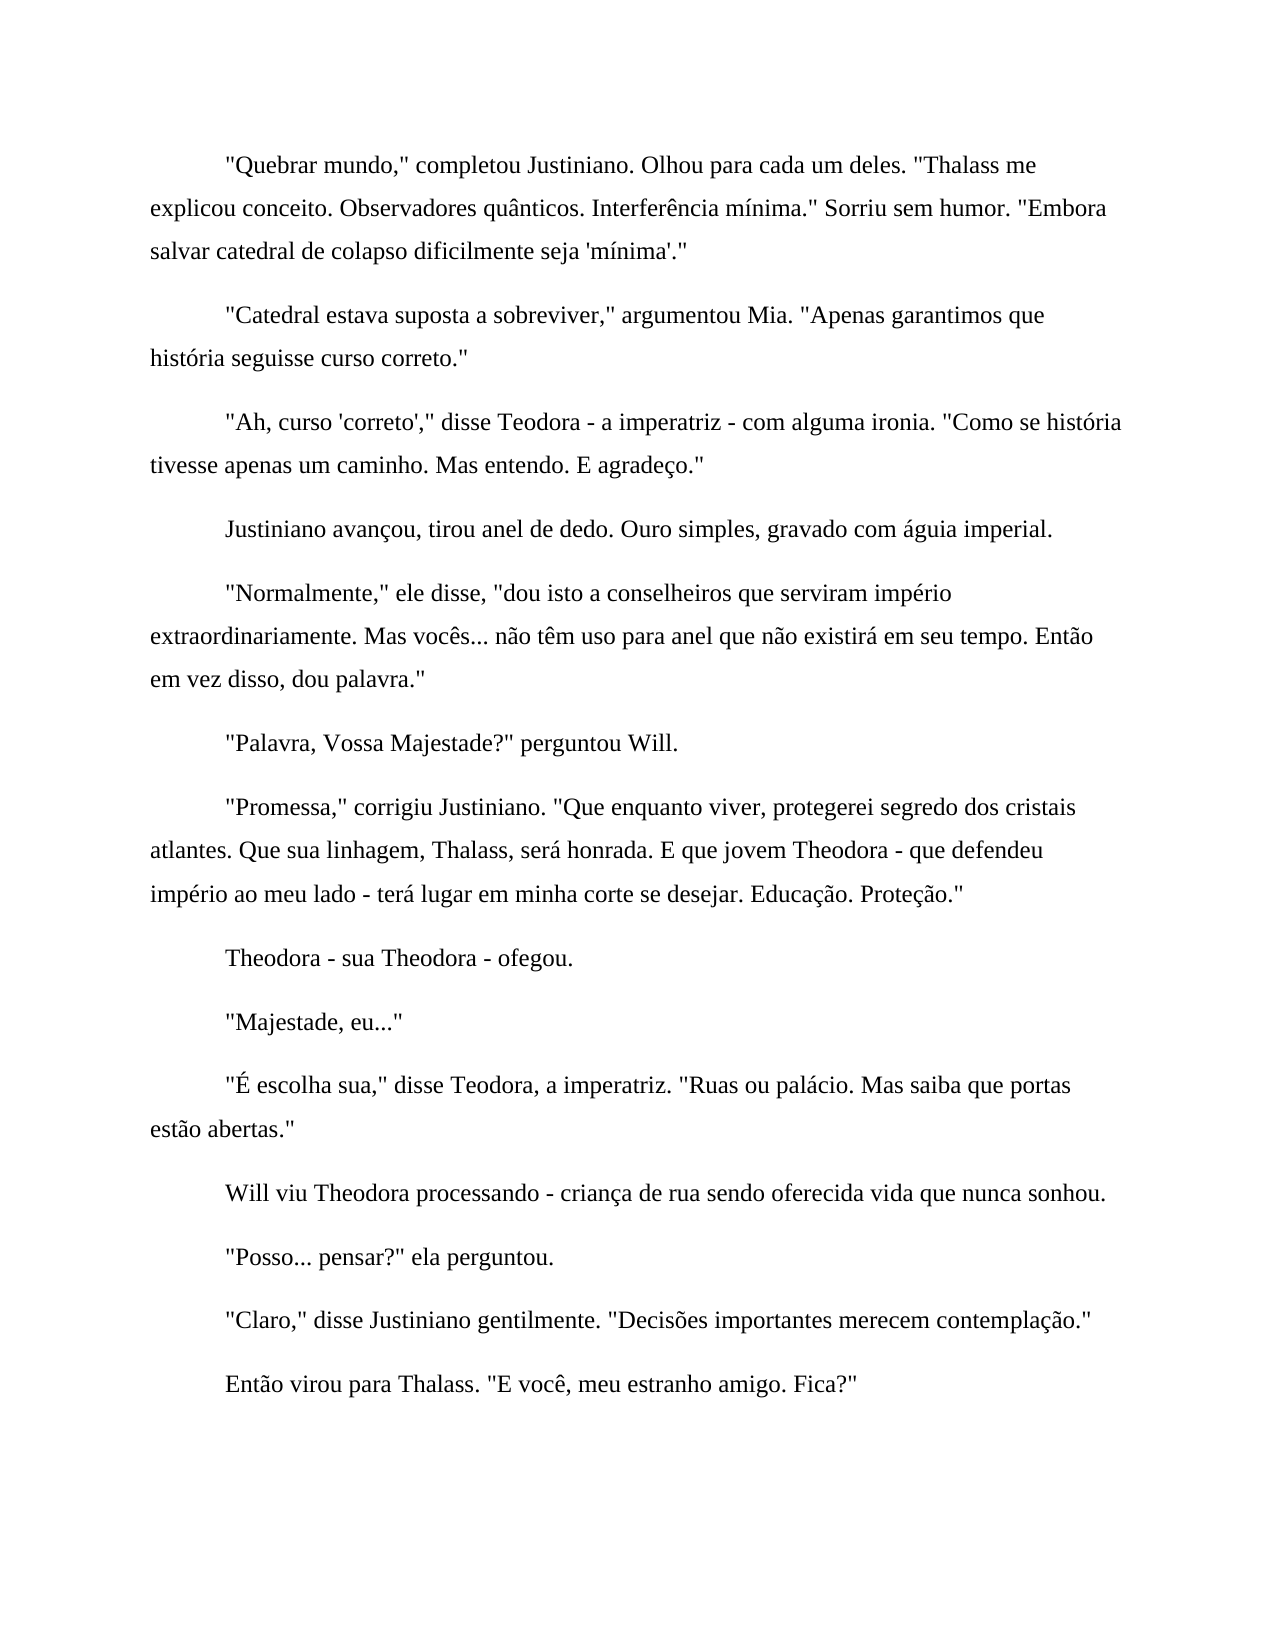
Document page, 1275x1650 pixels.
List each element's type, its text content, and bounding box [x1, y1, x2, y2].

text Justiniano avançou, tirou anel de dedo. Ouro simples, gravado com águia imperial. [150, 514, 1125, 543]
text "É escolha sua," disse Teodora, a imperatriz. "Ruas ou palácio. Mas saiba que portas estão abertas." [150, 1071, 1125, 1142]
text "Promessa," corrigiu Justiniano. "Que enquanto viver, protegerei segredo dos cristais atlantes. Que sua linhagem, Thalass, será honrada. E que jovem Theodora - que defendeu império ao meu lado - terá lugar em minha corte se desejar. Educação. Proteção." [150, 792, 1125, 907]
text "Normalmente," ele disse, "dou isto a conselheiros que serviram império extraordinariamente. Mas vocês... não têm uso para anel que não existirá em seu tempo. Então em vez disso, dou palavra." [150, 578, 1125, 693]
text "Ah, curso 'correto'," disse Teodora - a imperatriz - com alguma ironia. "Como se história tivesse apenas um caminho. Mas entendo. E agradeço." [150, 407, 1125, 479]
text Então virou para Thalass. "E você, meu estranho amigo. Fica?" [150, 1369, 1125, 1398]
text "Quebrar mundo," completou Justiniano. Olhou para cada um deles. "Thalass me explicou conceito. Observadores quânticos. Interferência mínima." Sorriu sem humor. "Embora salvar catedral de colapso dificilmente seja 'mínima'." [150, 150, 1125, 265]
text Will viu Theodora processando - criança de rua sendo oferecida vida que nunca sonhou. [150, 1178, 1125, 1206]
text Theodora - sua Theodora - ofegou. [150, 943, 1125, 971]
text "Palavra, Vossa Majestade?" perguntou Will. [150, 728, 1125, 757]
text "Majestade, eu..." [150, 1007, 1125, 1035]
text "Posso... pensar?" ela perguntou. [150, 1242, 1125, 1270]
text "Claro," disse Justiniano gentilmente. "Decisões importantes merecem contemplação." [150, 1306, 1125, 1334]
text "Catedral estava suposta a sobreviver," argumentou Mia. "Apenas garantimos que história seguisse curso correto." [150, 300, 1125, 372]
